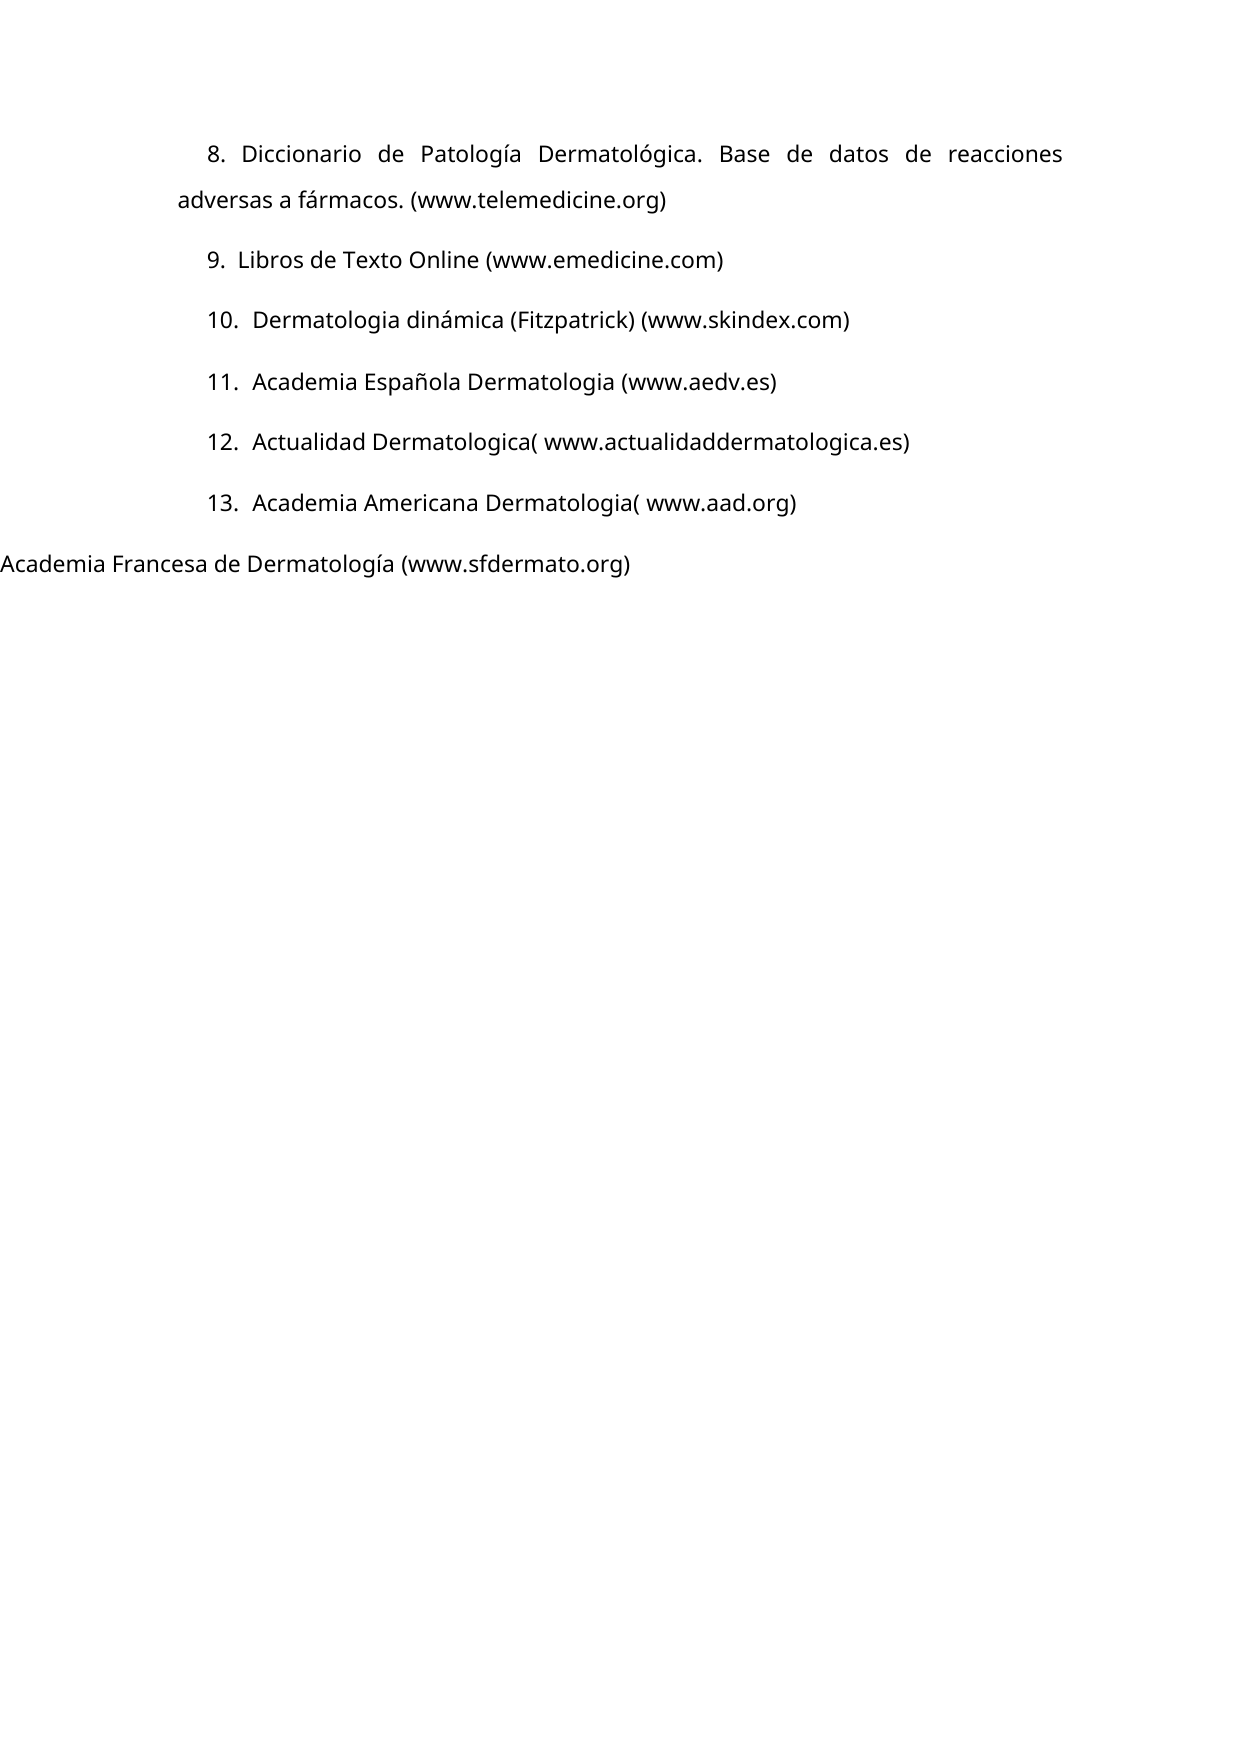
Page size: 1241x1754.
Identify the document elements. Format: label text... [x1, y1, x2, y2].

list Diccionario de Patología Dermatológica. Base de datos de reacciones adversas a fármacos. (www.telemedicine.org) [177, 137, 1063, 216]
list Libros de Texto Online (www.emedicine.com) [207, 244, 1240, 275]
text Academia Francesa de Dermatología (www.sfdermato.org) [0, 548, 1240, 579]
list Dermatologia dinámica (Fitzpatrick) (www.skindex.com) [207, 304, 1240, 336]
list Academia Americana Dermatologia( www.aad.org) [207, 487, 1240, 518]
list Actualidad Dermatologica( www.actualidaddermatologica.es) [207, 426, 1240, 458]
list Academia Española Dermatologia (www.aedv.es) [207, 366, 1240, 397]
